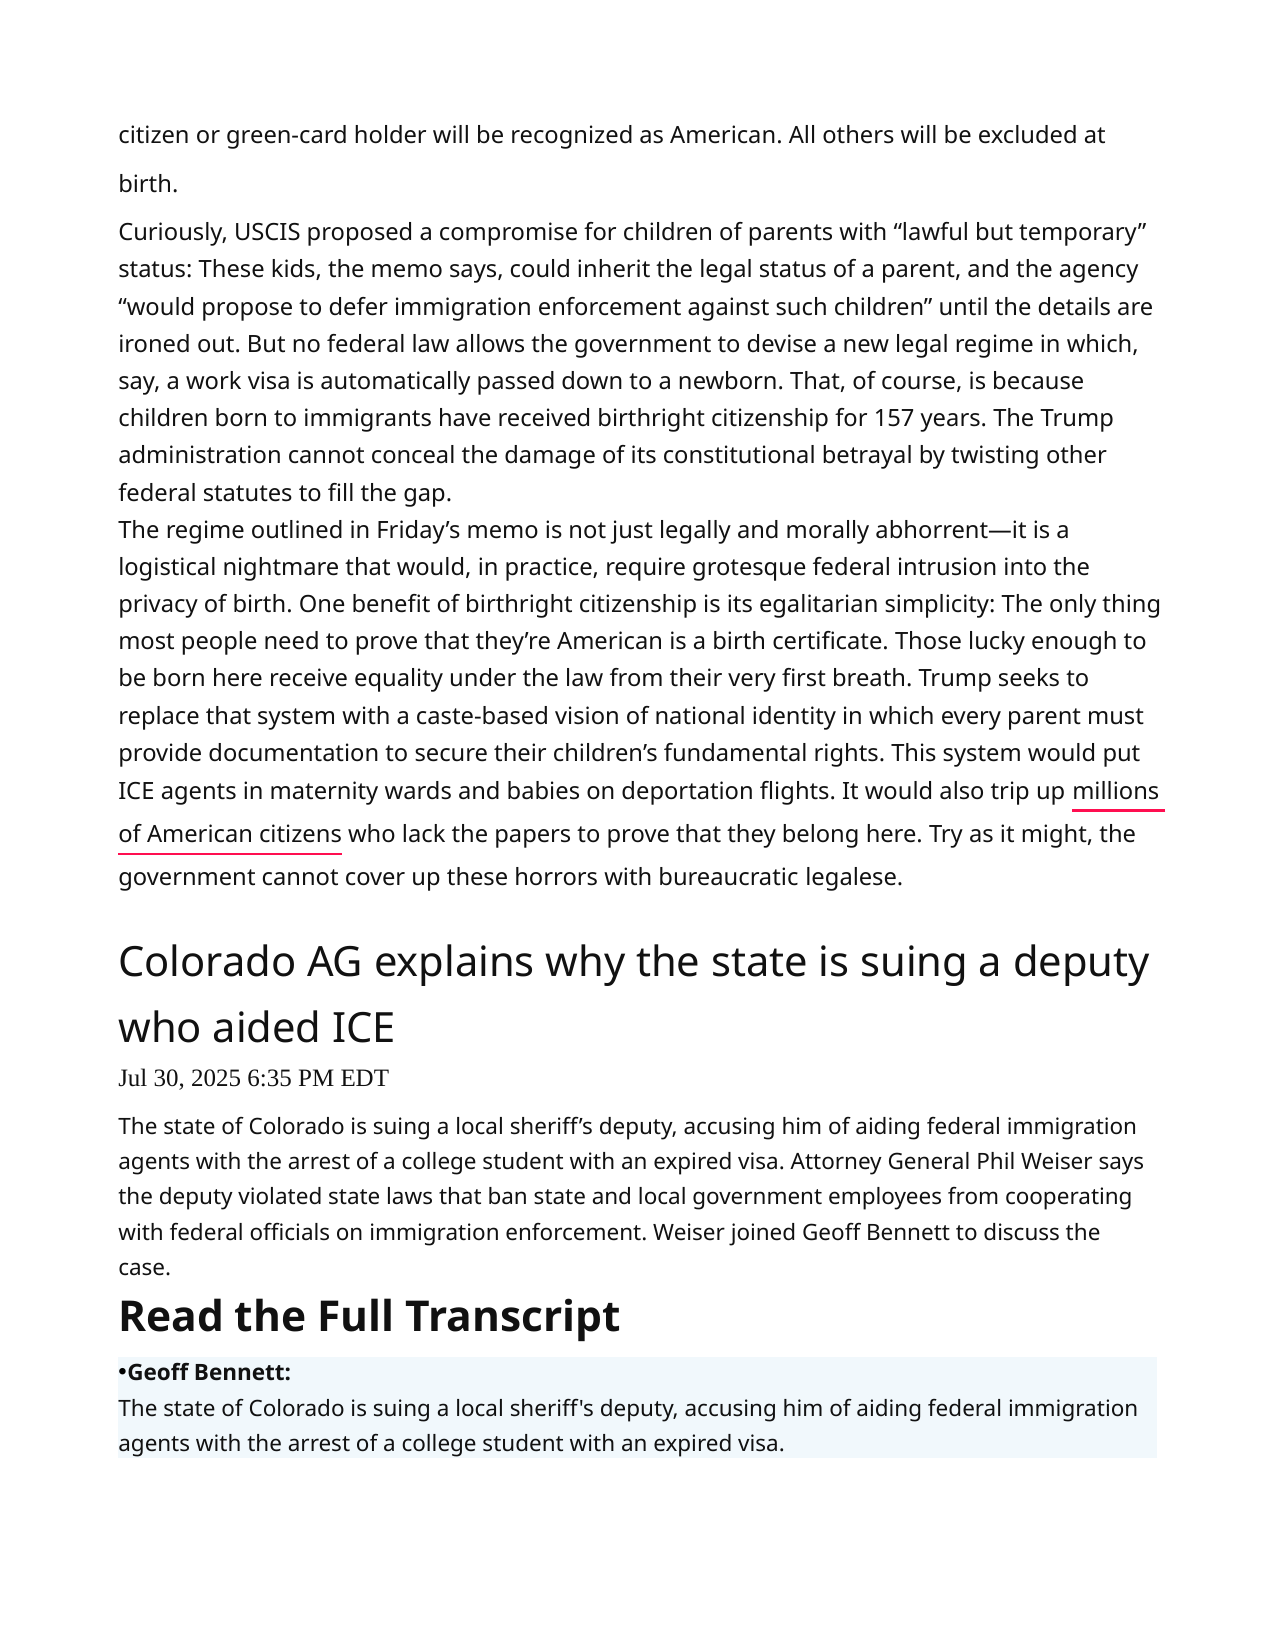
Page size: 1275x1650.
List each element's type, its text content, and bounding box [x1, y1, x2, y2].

text The state of Colorado is suing a local sheriff’s deputy, accusing him of aiding federal immigration agents with the arrest of a college student with an expired visa. Attorney General Phil Weiser says the deputy violated state laws that ban state and local government employees from cooperating with federal officials on immigration enforcement. Weiser joined Geoff Bennett to discuss the case. [118, 1110, 1157, 1282]
list Geoff Bennett: [118, 1357, 1157, 1387]
subtitle Read the Full Transcript [118, 1286, 1157, 1344]
text Jul 30, 2025 6:35 PM EDT [118, 1063, 1157, 1091]
text The regime outlined in Friday’s memo is not just legally and morally abhorrent—it is a logistical nightmare that would, in practice, require grotesque federal intrusion into the privacy of birth. One benefit of birthright citizenship is its egalitarian simplicity: The only thing most people need to prove that they’re American is a birth certificate. Those lucky enough to be born here receive equality under the law from their very first breath. Trump seeks to replace that system with a caste-based vision of national identity in which every parent must provide documentation to secure their children’s fundamental rights. This system would put ICE agents in maternity wards and babies on deportation flights. It would also trip up millions of American citizens who lack the papers to prove that they belong here. Try as it might, the government cannot cover up these horrors with bureaucratic legalese. [118, 513, 1172, 892]
list The state of Colorado is suing a local sheriff's deputy, accusing him of aiding federal immigration agents with the arrest of a college student with an expired visa. [118, 1392, 1157, 1458]
subtitle Colorado AG explains why the state is suing a deputy who aided ICE [118, 932, 1172, 1054]
text Curiously, USCIS proposed a compromise for children of parents with “lawful but temporary” status: These kids, the memo says, could inherit the legal status of a parent, and the agency “would propose to defer immigration enforcement against such children” until the details are ironed out. But no federal law allows the government to devise a new legal regime in which, say, a work visa is automatically passed down to a newborn. That, of course, is because children born to immigrants have received birthright citizenship for 157 years. The Trump administration cannot conceal the damage of its constitutional betrayal by twisting other federal statutes to fill the gap. [118, 215, 1157, 508]
text citizen or green-card holder will be recognized as American. All others will be excluded at birth. [118, 118, 1157, 199]
